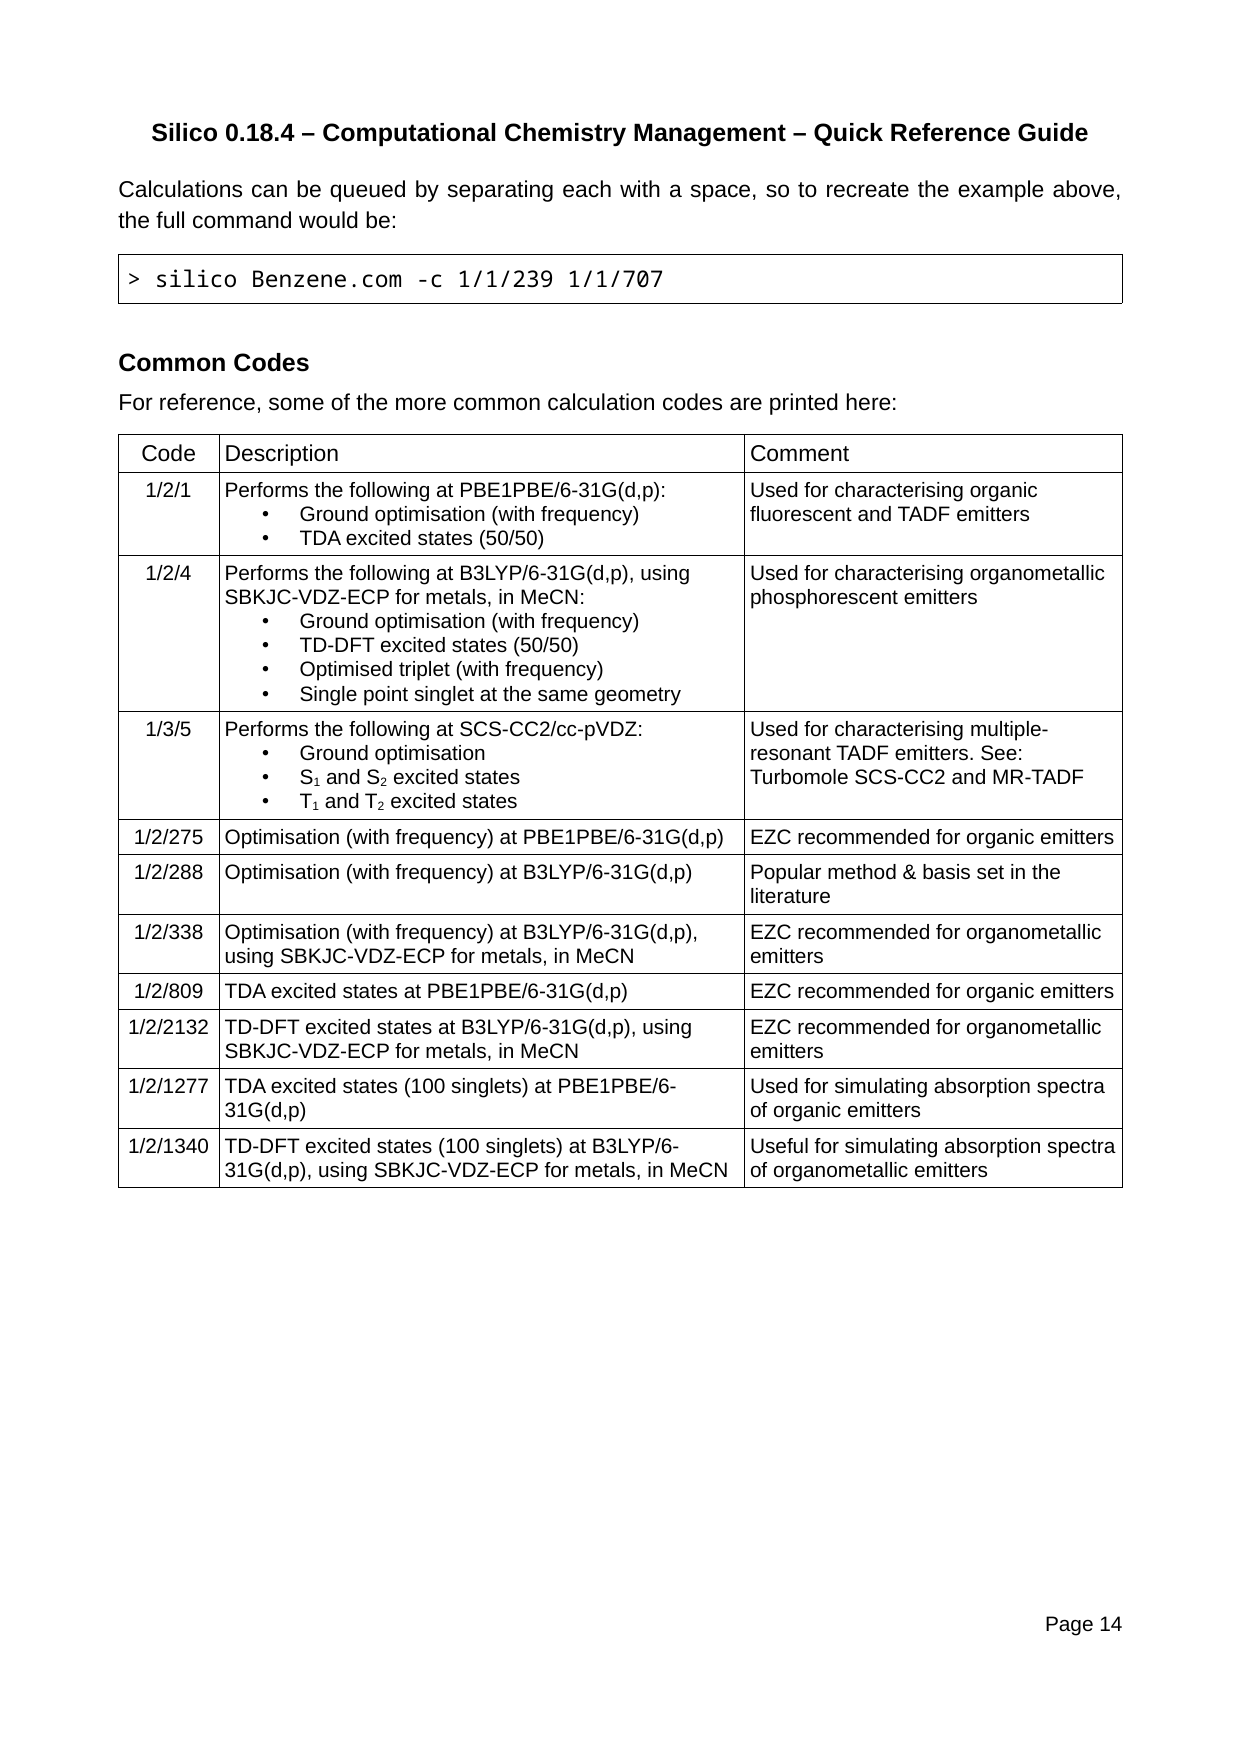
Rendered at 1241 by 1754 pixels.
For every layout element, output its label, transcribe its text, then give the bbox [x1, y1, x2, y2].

table_cell Optimisation (with frequency) at B3LYP/6-31G(d,p), using SBKJC-VDZ-ECP for metals, in MeCN [220, 915, 744, 973]
table_cell 1/2/288 [119, 855, 219, 914]
table_header Code [119, 435, 219, 472]
table_cell TDA excited states at PBE1PBE/6-31G(d,p) [220, 974, 744, 1009]
table_cell Performs the following at PBE1PBE/6-31G(d,p): Ground optimisation (with frequency) TDA excited states (50/50) [220, 473, 744, 555]
table_cell Used for simulating absorption spectra of organic emitters [745, 1069, 1122, 1128]
table_cell EZC recommended for organometallic emitters [745, 1010, 1122, 1068]
table_cell EZC recommended for organometallic emitters [745, 915, 1122, 973]
table_cell Useful for simulating absorption spectra of organometallic emitters [745, 1129, 1122, 1187]
table_cell Optimisation (with frequency) at PBE1PBE/6-31G(d,p) [220, 820, 744, 854]
table_cell TD-DFT excited states at B3LYP/6-31G(d,p), using SBKJC-VDZ-ECP for metals, in MeCN [220, 1010, 744, 1068]
table_cell 1/2/809 [119, 974, 219, 1009]
table_cell 1/2/2132 [119, 1010, 219, 1068]
subtitle [119, 255, 1122, 303]
subtitle Common Codes [118, 304, 1122, 377]
text Calculations can be queued by separating each with a space, so to recreate the example above, the full command would be: [118, 176, 1122, 233]
table_cell 1/2/338 [119, 915, 219, 973]
table_cell 1/2/1 [119, 473, 219, 555]
text > silico Benzene.com -c 1/1/239 1/1/707 [127, 263, 1113, 294]
table_cell Optimisation (with frequency) at B3LYP/6-31G(d,p) [220, 855, 744, 914]
text For reference, some of the more common calculation codes are printed here: [118, 389, 1122, 415]
table_cell 1/2/1277 [119, 1069, 219, 1128]
table_cell 1/2/275 [119, 820, 219, 854]
table_header Comment [745, 435, 1122, 472]
table_cell TDA excited states (100 singlets) at PBE1PBE/6-31G(d,p) [220, 1069, 744, 1128]
table_cell Performs the following at B3LYP/6-31G(d,p), using SBKJC-VDZ-ECP for metals, in MeCN: Ground optimisation (with frequency) TD-DFT excited states (50/50) Optimised triplet (with frequency) Single point singlet at the same geometry [220, 556, 744, 711]
table_cell 1/3/5 [119, 712, 219, 819]
table_cell 1/2/4 [119, 556, 219, 711]
table_cell EZC recommended for organic emitters [745, 974, 1122, 1009]
table_cell Performs the following at SCS-CC2/cc-pVDZ: Ground optimisation S1 and S2 excited states T1 and T2 excited states [220, 712, 744, 819]
table_cell Used for characterising organometallic phosphorescent emitters [745, 556, 1122, 711]
table_cell Popular method & basis set in the literature [745, 855, 1122, 914]
table_header Description [220, 435, 744, 472]
table_cell 1/2/1340 [119, 1129, 219, 1187]
table_cell EZC recommended for organic emitters [745, 820, 1122, 854]
table_cell Used for characterising multiple-resonant TADF emitters. See: Turbomole SCS-CC2 and MR-TADF [745, 712, 1122, 819]
table_cell Used for characterising organic fluorescent and TADF emitters [745, 473, 1122, 555]
table_cell TD-DFT excited states (100 singlets) at B3LYP/6-31G(d,p), using SBKJC-VDZ-ECP for metals, in MeCN [220, 1129, 744, 1187]
